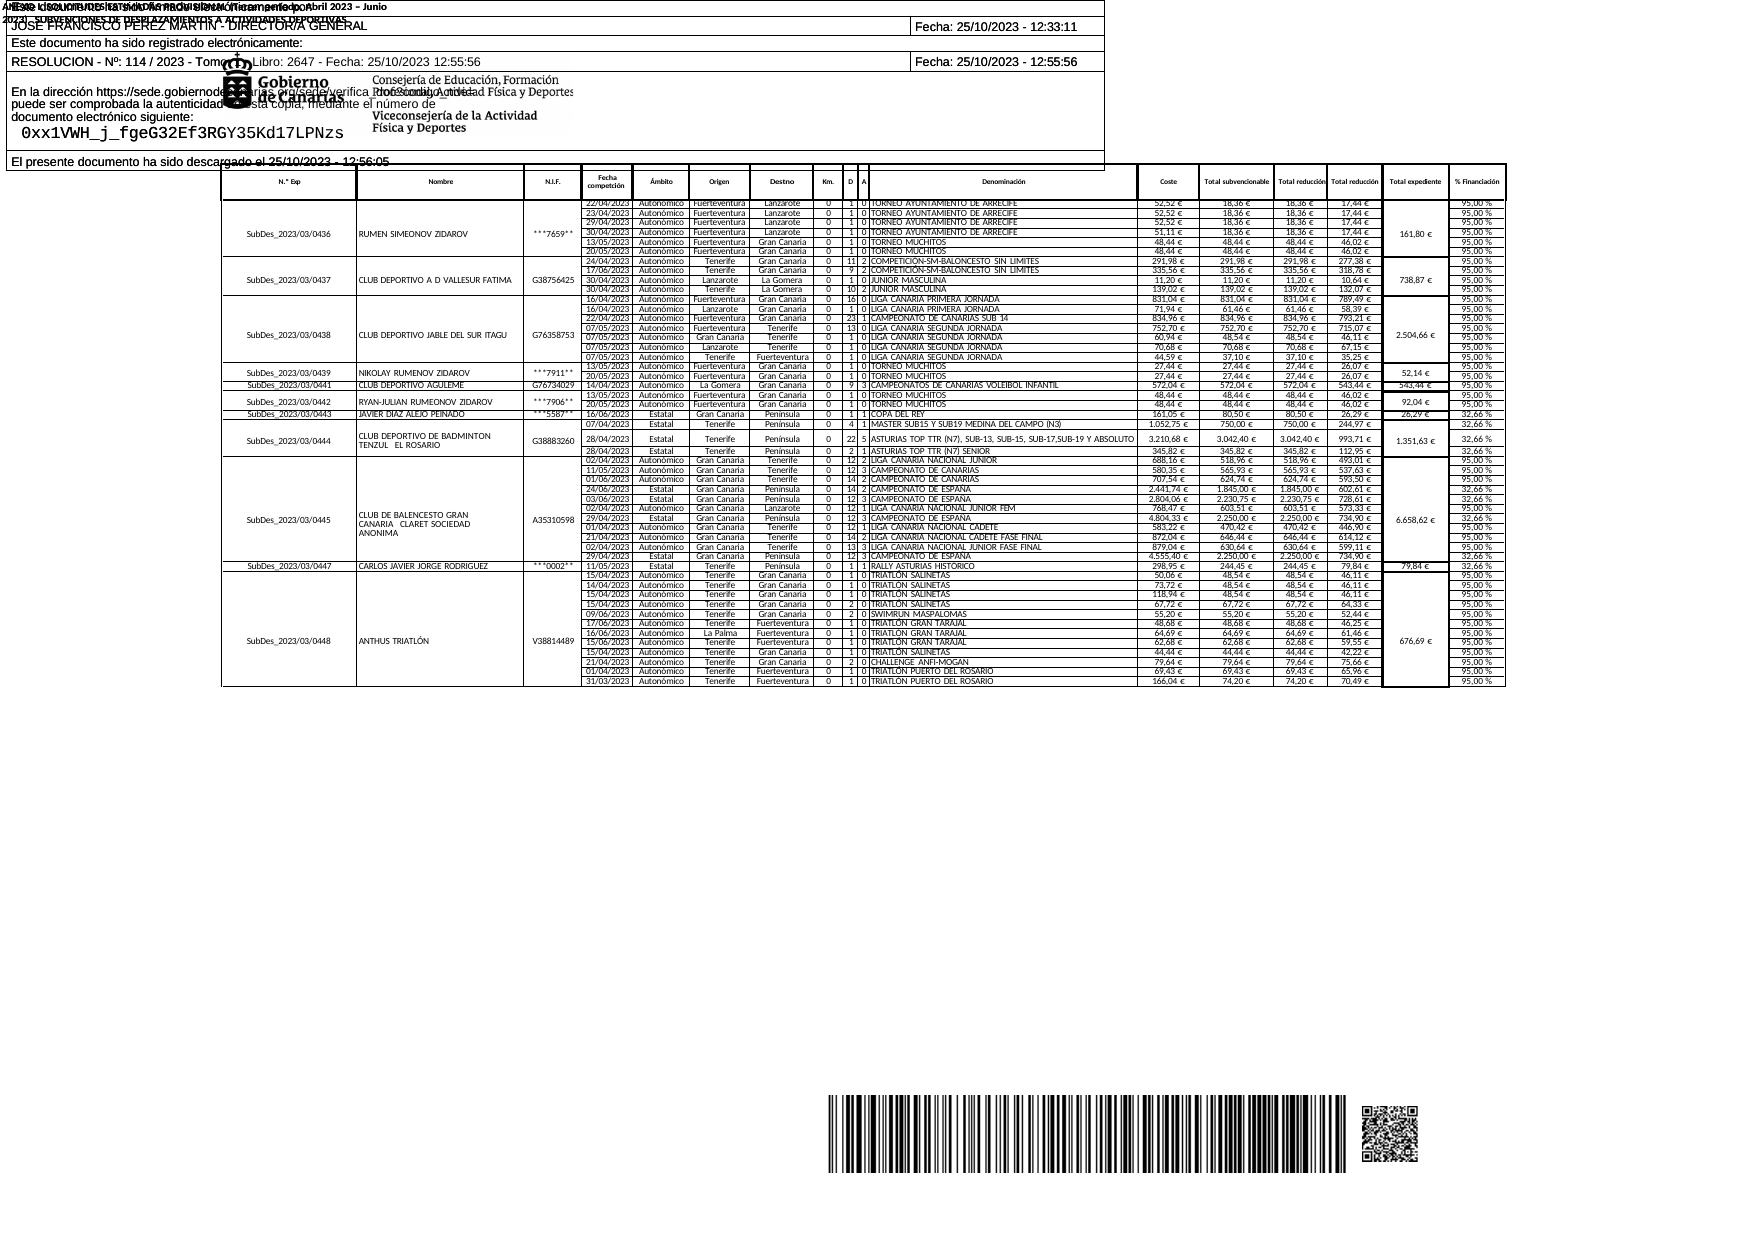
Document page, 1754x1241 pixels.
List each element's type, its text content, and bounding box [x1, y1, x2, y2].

table_cell La Gomera [750, 286, 813, 294]
table_cell 0 [858, 305, 869, 314]
table_cell 59,55 € [1328, 639, 1381, 647]
table_cell 14 [843, 476, 857, 484]
table_cell 0 [814, 505, 842, 513]
table_cell 0 [814, 543, 842, 552]
table_cell 1 [858, 447, 869, 456]
table_cell 48,44 € [1200, 391, 1273, 400]
table_cell 0 [814, 363, 842, 371]
table_cell Península [750, 514, 813, 523]
table_cell 543,44 € [1328, 382, 1381, 390]
table_cell Lanzarote [750, 209, 813, 218]
table_cell 12 [843, 495, 857, 504]
table_cell 13/05/2023 [582, 391, 632, 400]
table_cell 74,20 € [1274, 677, 1327, 686]
table_cell 74,20 € [1200, 677, 1273, 686]
table_cell 79,84 € [1328, 562, 1381, 571]
table_cell SubDes_2023/03/0438 [222, 296, 356, 362]
picture [222, 72, 574, 134]
table_cell 244,45 € [1200, 562, 1273, 571]
table_cell 603,51 € [1200, 505, 1273, 513]
table_cell 30/04/2023 [582, 276, 632, 285]
table_cell 0 [858, 248, 869, 256]
table_cell 0 [814, 476, 842, 484]
table_cell 44,44 € [1138, 649, 1199, 657]
table_cell 132,07 € [1328, 286, 1381, 294]
table_cell 1 [843, 639, 857, 647]
table_cell ***0002** [524, 562, 581, 571]
table_cell Autonómico [633, 382, 689, 390]
table_cell Fuerteventura [690, 372, 749, 381]
table_cell 95,00 % [1450, 475, 1505, 484]
table_cell 1 [843, 353, 857, 362]
table_cell Tenerife [690, 572, 749, 580]
table_cell LIGA CANARIA PRIMERA JORNADA [870, 305, 1137, 314]
table_header Origen [690, 165, 749, 199]
table_cell TRIATLÓN GRAN TARAJAL [870, 639, 1137, 647]
table_cell COMPETICIÓN-SM-BALONCESTO SIN LIMITES [870, 257, 1137, 266]
table_cell 18,36 € [1200, 209, 1273, 218]
table_cell Gran Canaria [750, 267, 813, 275]
table_cell 879,04 € [1138, 543, 1199, 552]
table_cell 0 [814, 591, 842, 599]
table_header D [844, 165, 857, 199]
picture [222, 52, 574, 71]
table_cell 55,20 € [1274, 610, 1327, 619]
table_cell 1 [858, 315, 869, 323]
table_cell 1 [843, 238, 857, 247]
table_cell Fuerteventura [750, 353, 813, 362]
table_cell 1 [858, 524, 869, 532]
table_cell 0 [814, 411, 842, 419]
table_cell Gran Canaria [750, 658, 813, 667]
table_cell 32,66 % [1450, 446, 1505, 456]
table_cell 13/05/2023 [582, 238, 632, 247]
table_cell Autonómico [633, 229, 689, 237]
table_cell Lanzarote [690, 344, 749, 352]
table_cell 46,11 € [1328, 591, 1381, 599]
table_cell 750,00 € [1200, 420, 1273, 429]
table_cell Estatal [633, 430, 689, 446]
table_cell 13 [843, 324, 857, 333]
table_cell 0 [814, 514, 842, 523]
table_cell V38814489 [524, 572, 581, 686]
table_cell 02/04/2023 [582, 543, 632, 552]
table_cell Gran Canaria [750, 315, 813, 323]
table_cell Gran Canaria [750, 363, 813, 371]
table_cell LIGA CANARIA NACIONAL CADETE [870, 524, 1137, 532]
table_cell Gran Canaria [750, 610, 813, 619]
table_cell 02/04/2023 [582, 505, 632, 513]
table_cell 0 [858, 581, 869, 590]
table_cell Tenerife [690, 620, 749, 628]
table_cell CAMPEONATO DE CANARIAS [870, 466, 1137, 475]
table_cell 61,46 € [1328, 629, 1381, 638]
table_cell 0 [814, 401, 842, 409]
table_cell 21/04/2023 [582, 534, 632, 542]
table_cell Gran Canaria [690, 553, 749, 561]
table_cell 161,80 € [1384, 201, 1448, 256]
table_cell 52,52 € [1138, 209, 1199, 218]
table_cell SubDes_2023/03/0442 [222, 391, 356, 409]
table_cell Estatal [633, 514, 689, 523]
table_cell 0 [814, 649, 842, 657]
table_cell 0 [858, 401, 869, 409]
table_cell Gran Canaria [690, 457, 749, 465]
table_cell 1 [843, 391, 857, 400]
table_cell 15/04/2023 [582, 572, 632, 580]
table_cell 3.042,40 € [1200, 430, 1273, 446]
table_cell 69,43 € [1138, 668, 1199, 676]
table_cell Tenerife [690, 353, 749, 362]
table_cell 44,44 € [1200, 649, 1273, 657]
table_cell Tenerife [690, 677, 749, 686]
table_cell Tenerife [750, 466, 813, 475]
table_cell 1 [843, 219, 857, 227]
table_cell 67,15 € [1328, 344, 1381, 352]
table_cell 0 [814, 229, 842, 237]
table_cell G76358753 [524, 296, 581, 362]
table_cell 07/05/2023 [582, 324, 632, 333]
table_cell Autonómico [633, 572, 689, 580]
table_cell Tenerife [690, 562, 749, 571]
table_cell CAMPEONATO DE CANARIAS SUB 14 [870, 315, 1137, 323]
table_cell 24/06/2023 [582, 486, 632, 494]
table_cell 572,04 € [1274, 382, 1327, 390]
table_cell 1 [843, 620, 857, 628]
table_cell Autonómico [633, 363, 689, 371]
table_cell 646,44 € [1200, 534, 1273, 542]
table_cell 1.351,63 € [1384, 421, 1448, 456]
table_cell 12 [843, 466, 857, 475]
table_cell 0 [814, 677, 842, 686]
table_cell SubDes_2023/03/0445 [222, 457, 356, 561]
table_cell 470,42 € [1200, 524, 1273, 532]
table_cell 630,64 € [1200, 543, 1273, 552]
table_cell 1 [843, 305, 857, 314]
table_cell LIGA CANARIA SEGUNDA JORNADA [870, 353, 1137, 362]
table_cell Autonómico [633, 668, 689, 676]
table_cell G38883260 [524, 420, 581, 456]
table_cell 17/06/2023 [582, 267, 632, 275]
table_cell 95,00 % [1450, 571, 1505, 580]
table_cell 95,00 % [1450, 638, 1505, 647]
table_cell 95,00 % [1450, 628, 1505, 638]
table_cell 872,04 € [1138, 534, 1199, 542]
table_cell CLUB DEPORTIVO AGULEME [357, 382, 523, 390]
table_cell 2 [858, 534, 869, 542]
table_cell TRIATLÓN PUERTO DEL ROSARIO [870, 668, 1137, 676]
table_cell Lanzarote [750, 505, 813, 513]
table_cell 139,02 € [1200, 286, 1273, 294]
table_cell 95,00 % [1450, 266, 1505, 275]
table_cell 16 [843, 296, 857, 304]
table_cell 14/04/2023 [582, 382, 632, 390]
table_cell 48,54 € [1200, 572, 1273, 580]
table_cell Gran Canaria [690, 334, 749, 342]
table_cell NIKOLAY RUMENOV ZIDAROV [357, 363, 523, 381]
table_cell Autonómico [633, 581, 689, 590]
table_cell 58,39 € [1328, 305, 1381, 314]
table_cell 11,20 € [1200, 276, 1273, 285]
table_cell CLUB DE BALENCESTO GRAN CANARIA CLARET SOCIEDAD ANONIMA [357, 457, 523, 561]
table_cell 3.210,68 € [1138, 430, 1199, 446]
table_cell 31/03/2023 [582, 677, 632, 686]
table_cell 0 [858, 629, 869, 638]
table_cell 630,64 € [1274, 543, 1327, 552]
table_header Total reducción [1275, 165, 1326, 199]
table_cell 11,20 € [1138, 276, 1199, 285]
table_cell Autonómico [633, 296, 689, 304]
table_header A [859, 165, 868, 199]
table_header Nombre [358, 165, 523, 199]
table_cell 01/04/2023 [582, 524, 632, 532]
table_cell Autonómico [633, 391, 689, 400]
table_cell TORNEO AYUNTAMIENTO DE ARRECIFE [870, 229, 1137, 237]
table_cell 60,94 € [1138, 334, 1199, 342]
table_cell Gran Canaria [690, 514, 749, 523]
table_cell 3.042,40 € [1274, 430, 1327, 446]
table_cell Tenerife [690, 286, 749, 294]
table_cell 79,64 € [1138, 658, 1199, 667]
table_cell LIGA CANARIA SEGUNDA JORNADA [870, 344, 1137, 352]
table_cell 768,47 € [1138, 505, 1199, 513]
table_cell SubDes_2023/03/0441 [222, 382, 356, 390]
table_cell Autonómico [633, 238, 689, 247]
table_cell SubDes_2023/03/0439 [222, 363, 356, 381]
table_cell 11/05/2023 [582, 466, 632, 475]
table_cell 1 [843, 411, 857, 419]
table_cell 29/04/2023 [582, 514, 632, 523]
table_cell 48,44 € [1274, 238, 1327, 247]
table_cell 52,52 € [1138, 201, 1199, 208]
table_cell 61,46 € [1274, 305, 1327, 314]
table_cell SubDes_2023/03/0437 [222, 257, 356, 294]
table_cell 95,00 % [1450, 343, 1505, 352]
table_cell 0 [814, 248, 842, 256]
table_cell Autonómico [633, 401, 689, 409]
table_cell 335,56 € [1138, 267, 1199, 275]
table_cell 0 [858, 610, 869, 619]
table_cell 752,70 € [1274, 324, 1327, 333]
table_cell 752,70 € [1200, 324, 1273, 333]
table_cell 69,43 € [1274, 668, 1327, 676]
table_cell 95,00 % [1450, 304, 1505, 314]
table_cell 0 [858, 201, 869, 208]
table_cell 07/05/2023 [582, 334, 632, 342]
table_cell 12 [843, 457, 857, 465]
table_cell 0 [858, 372, 869, 381]
table_cell 18,36 € [1274, 219, 1327, 227]
table_cell Estatal [633, 495, 689, 504]
table_cell 95,00 % [1450, 362, 1505, 371]
table_cell 2 [858, 286, 869, 294]
table_cell 1 [843, 248, 857, 256]
table_cell 32,66 % [1450, 552, 1505, 561]
table_cell 02/04/2023 [582, 457, 632, 465]
table_header Total reducción [1328, 165, 1381, 199]
table_cell 32,66 % [1450, 410, 1505, 419]
table_cell 95,00 % [1450, 533, 1505, 542]
table_cell Estatal [633, 420, 689, 429]
table_cell 14/04/2023 [582, 581, 632, 590]
table_cell 03/06/2023 [582, 495, 632, 504]
table_cell 48,54 € [1274, 334, 1327, 342]
table_cell 12 [843, 524, 857, 532]
table_cell TORNEO MUCHITOS [870, 391, 1137, 400]
table_cell 2.441,74 € [1138, 486, 1199, 494]
table_cell 48,68 € [1274, 620, 1327, 628]
table_cell 48,54 € [1200, 581, 1273, 590]
table_cell 95,00 % [1450, 619, 1505, 628]
table_cell 0 [858, 238, 869, 247]
table_cell 32,66 % [1450, 429, 1505, 446]
table_cell Península [750, 562, 813, 571]
table_cell Autonómico [633, 639, 689, 647]
table_cell 62,68 € [1200, 639, 1273, 647]
table_cell Autonómico [633, 267, 689, 275]
table_cell 67,72 € [1200, 601, 1273, 609]
table_cell 20/05/2023 [582, 401, 632, 409]
table_cell CAMPEONATO DE ESPAÑA [870, 486, 1137, 494]
table_cell 0 [814, 315, 842, 323]
table_cell Fuerteventura [690, 219, 749, 227]
table_cell 20/05/2023 [582, 248, 632, 256]
table_cell 0 [814, 257, 842, 266]
table_cell Autonómico [633, 219, 689, 227]
table_cell 18,36 € [1274, 229, 1327, 237]
table_cell Estatal [633, 447, 689, 456]
table_cell 95,00 % [1450, 199, 1505, 208]
table_cell Gran Canaria [750, 296, 813, 304]
table_cell Tenerife [690, 610, 749, 619]
table_cell 95,00 % [1450, 228, 1505, 237]
table_cell 64,69 € [1138, 629, 1199, 638]
table_cell 95,00 % [1450, 600, 1505, 609]
table_cell MASTER SUB15 Y SUB19 MEDINA DEL CAMPO (N3) [870, 420, 1137, 429]
table_cell Gran Canaria [750, 401, 813, 409]
table_cell 12 [843, 514, 857, 523]
table_cell 624,74 € [1274, 476, 1327, 484]
table_cell 0 [814, 276, 842, 285]
table_cell 15/04/2023 [582, 591, 632, 599]
table_cell 277,38 € [1328, 257, 1381, 266]
table_cell Tenerife [750, 334, 813, 342]
table_cell 614,12 € [1328, 534, 1381, 542]
table_cell 0 [814, 553, 842, 561]
table_cell 17,44 € [1328, 229, 1381, 237]
table_cell 46,02 € [1328, 248, 1381, 256]
table_cell TORNEO MUCHITOS [870, 248, 1137, 256]
table_cell 48,44 € [1274, 401, 1327, 409]
table_cell 07/05/2023 [582, 353, 632, 362]
table_cell ANTHUS TRIATLÓN [357, 572, 523, 686]
table_cell 1 [858, 505, 869, 513]
table_cell TORNEO AYUNTAMIENTO DE ARRECIFE [870, 209, 1137, 218]
table_cell CAMPEONATO DE ESPAÑA [870, 553, 1137, 561]
table_cell 0 [814, 286, 842, 294]
table_cell 2 [858, 476, 869, 484]
table_cell Península [750, 411, 813, 419]
table_cell SubDes_2023/03/0444 [222, 420, 356, 456]
table_cell 12 [843, 553, 857, 561]
table_cell 2 [858, 257, 869, 266]
table_cell Autonómico [633, 543, 689, 552]
table_cell Gran Canaria [750, 238, 813, 247]
table_cell La Gomera [690, 382, 749, 390]
table_cell 518,96 € [1200, 457, 1273, 465]
table_cell 24/04/2023 [582, 257, 632, 266]
table_cell 728,61 € [1328, 495, 1381, 504]
table_cell 161,05 € [1138, 411, 1199, 419]
table_cell 80,50 € [1200, 411, 1273, 419]
table_cell TORNEO MUCHITOS [870, 238, 1137, 247]
table_cell ***7659** [524, 201, 581, 256]
table_cell Península [750, 495, 813, 504]
table_cell 70,49 € [1328, 677, 1381, 686]
table_cell 95,00 % [1450, 323, 1505, 333]
table_cell 48,54 € [1274, 591, 1327, 599]
table_cell 95,00 % [1450, 667, 1505, 676]
table_cell 30/04/2023 [582, 286, 632, 294]
table_cell 0 [858, 572, 869, 580]
table_cell 1.845,00 € [1200, 486, 1273, 494]
table_cell 0 [814, 209, 842, 218]
table_cell 1 [843, 344, 857, 352]
table_cell 602,61 € [1328, 486, 1381, 494]
table_cell 29/04/2023 [582, 553, 632, 561]
table_header Denominación [870, 165, 1136, 199]
table_cell 79,64 € [1274, 658, 1327, 667]
table_cell 32,66 % [1450, 419, 1505, 429]
table_cell 1.845,00 € [1274, 486, 1327, 494]
table_cell Autonómico [633, 476, 689, 484]
table_cell 789,49 € [1328, 296, 1381, 304]
table_cell 3 [858, 495, 869, 504]
table_cell 55,20 € [1138, 610, 1199, 619]
table_cell 52,14 € [1384, 364, 1448, 381]
table_cell Autonómico [633, 457, 689, 465]
table_cell 0 [858, 344, 869, 352]
table_cell 1 [843, 363, 857, 371]
table_cell 291,98 € [1138, 257, 1199, 266]
table_cell Autonómico [633, 248, 689, 256]
table_cell 95,00 % [1450, 676, 1505, 686]
table_cell Autonómico [633, 658, 689, 667]
table_cell 291,98 € [1200, 257, 1273, 266]
table_cell Fuerteventura [690, 324, 749, 333]
table_cell 48,44 € [1274, 391, 1327, 400]
table_cell 834,96 € [1200, 315, 1273, 323]
table_cell TRIATLÓN GRAN TARAJAL [870, 620, 1137, 628]
table_cell 46,11 € [1328, 572, 1381, 580]
table_cell Autonómico [633, 601, 689, 609]
table_cell 46,11 € [1328, 581, 1381, 590]
table_cell Lanzarote [690, 305, 749, 314]
table_cell 0 [814, 466, 842, 475]
table_cell Lanzarote [750, 229, 813, 237]
table_cell Estatal [633, 553, 689, 561]
table_cell COMPETICIÓN-SM-BALONCESTO SIN LIMITES [870, 267, 1137, 275]
table_cell 572,04 € [1138, 382, 1199, 390]
table_cell Autonómico [633, 334, 689, 342]
table_cell 95,00 % [1450, 218, 1505, 227]
table_cell Península [750, 486, 813, 494]
table_header Ámbito [634, 165, 688, 199]
table_cell 95,00 % [1450, 456, 1505, 465]
table_cell TRIATLÓN SALINETAS [870, 601, 1137, 609]
table_cell 1 [843, 562, 857, 571]
table_cell 0 [814, 601, 842, 609]
table_cell 46,02 € [1328, 238, 1381, 247]
table_cell Autonómico [633, 344, 689, 352]
table_cell LIGA CANARIA NACIONAL JUNIOR FEM [870, 505, 1137, 513]
table_cell 64,69 € [1200, 629, 1273, 638]
table_cell 446,90 € [1328, 524, 1381, 532]
table_cell JUNIOR MASCULINA [870, 276, 1137, 285]
table_cell 27,44 € [1274, 372, 1327, 381]
table_cell 18,36 € [1274, 209, 1327, 218]
table_cell 583,22 € [1138, 524, 1199, 532]
table_cell 0 [814, 668, 842, 676]
table_cell 48,44 € [1138, 391, 1199, 400]
table_cell 0 [858, 363, 869, 371]
table_cell 139,02 € [1138, 286, 1199, 294]
table_cell 17,44 € [1328, 201, 1381, 208]
table_cell 0 [858, 229, 869, 237]
picture [828, 1095, 1346, 1173]
table_cell 4.555,40 € [1138, 553, 1199, 561]
table_cell Tenerife [750, 543, 813, 552]
table_cell 2.250,00 € [1200, 553, 1273, 561]
table_cell 65,96 € [1328, 668, 1381, 676]
table_cell TRIATLÓN SALINETAS [870, 591, 1137, 599]
table_cell Autonómico [633, 534, 689, 542]
table_cell 67,72 € [1274, 601, 1327, 609]
table_cell 1.052,75 € [1138, 420, 1199, 429]
table_cell TORNEO AYUNTAMIENTO DE ARRECIFE [870, 219, 1137, 227]
table_cell SubDes_2023/03/0443 [222, 411, 356, 419]
table_cell Lanzarote [690, 276, 749, 285]
table_cell 95,00 % [1450, 285, 1505, 294]
table_cell 0 [814, 372, 842, 381]
table_cell 44,44 € [1274, 649, 1327, 657]
table_cell A35310598 [524, 457, 581, 561]
table_cell 2 [858, 267, 869, 275]
table_cell 18,36 € [1200, 219, 1273, 227]
table_cell 17,44 € [1328, 209, 1381, 218]
table_header Destno [751, 165, 812, 199]
table_cell Fuerteventura [690, 209, 749, 218]
table_cell 3 [858, 466, 869, 475]
table_cell 0 [858, 668, 869, 676]
table_cell Tenerife [690, 420, 749, 429]
table_cell LIGA CANARIA NACIONAL CADETE FASE FINAL [870, 534, 1137, 542]
picture [1362, 1106, 1418, 1162]
table_cell 0 [814, 238, 842, 247]
table_cell Gran Canaria [750, 372, 813, 381]
table_cell 118,94 € [1138, 591, 1199, 599]
table_cell 27,44 € [1200, 372, 1273, 381]
table_cell 0 [814, 534, 842, 542]
table_cell 09/06/2023 [582, 610, 632, 619]
table_cell Gran Canaria [690, 476, 749, 484]
table_cell Tenerife [690, 430, 749, 446]
table_cell 16/06/2023 [582, 411, 632, 419]
table_cell ***7911** [524, 363, 581, 381]
table_cell 32,66 % [1450, 513, 1505, 523]
table_cell 0 [858, 677, 869, 686]
table_cell 21/04/2023 [582, 658, 632, 667]
table_cell 95,00 % [1450, 590, 1505, 599]
table_cell 831,04 € [1200, 296, 1273, 304]
table_cell 14 [843, 486, 857, 494]
table_header N.I.F. [525, 165, 580, 199]
table_cell 0 [858, 620, 869, 628]
table_cell 2 [858, 486, 869, 494]
table_cell 70,68 € [1138, 344, 1199, 352]
table_cell 0 [814, 562, 842, 571]
table_cell 95,00 % [1450, 390, 1505, 400]
table_cell Autonómico [633, 649, 689, 657]
table_cell 0 [814, 391, 842, 400]
table_cell SubDes_2023/03/0447 [222, 562, 356, 571]
table_cell 95,00 % [1450, 237, 1505, 247]
table_cell Autonómico [633, 591, 689, 599]
table_cell 37,10 € [1274, 353, 1327, 362]
table_cell 2 [843, 601, 857, 609]
table_cell 37,10 € [1200, 353, 1273, 362]
table_cell 27,44 € [1274, 363, 1327, 371]
table_cell 13 [843, 543, 857, 552]
table_cell 48,68 € [1138, 620, 1199, 628]
table_cell 0 [814, 201, 842, 208]
table_cell ***7906** [524, 391, 581, 409]
table_cell 834,96 € [1274, 315, 1327, 323]
table_cell 70,68 € [1274, 344, 1327, 352]
table_cell 73,72 € [1138, 581, 1199, 590]
table_cell TRIATLÓN SALINETAS [870, 581, 1137, 590]
table_cell 0 [858, 639, 869, 647]
table_cell 15/06/2023 [582, 639, 632, 647]
table_cell COPA DEL REY [870, 411, 1137, 419]
table_cell 14 [843, 534, 857, 542]
table_cell 48,44 € [1138, 248, 1199, 256]
table_cell 0 [814, 581, 842, 590]
table_cell Fuerteventura [750, 629, 813, 638]
table_cell 95,00 % [1450, 256, 1505, 266]
table_cell 831,04 € [1138, 296, 1199, 304]
table_cell 15/04/2023 [582, 601, 632, 609]
table_cell Tenerife [750, 324, 813, 333]
table_cell Tenerife [690, 257, 749, 266]
table_cell Tenerife [750, 524, 813, 532]
table_cell 13/05/2023 [582, 363, 632, 371]
table_cell 18,36 € [1274, 201, 1327, 208]
table_cell Fuerteventura [690, 201, 749, 208]
table_cell 0 [814, 305, 842, 314]
table_cell 48,54 € [1200, 591, 1273, 599]
table_cell 2 [843, 447, 857, 456]
table_cell Gran Canaria [750, 257, 813, 266]
table_cell 345,82 € [1200, 447, 1273, 456]
table_cell 565,93 € [1274, 466, 1327, 475]
table_cell 335,56 € [1274, 267, 1327, 275]
table_cell 752,70 € [1138, 324, 1199, 333]
table_cell 2.250,00 € [1274, 553, 1327, 561]
table_cell 0 [814, 324, 842, 333]
table_cell Península [750, 447, 813, 456]
table_cell 10 [843, 286, 857, 294]
table_cell 715,07 € [1328, 324, 1381, 333]
table_cell 1 [843, 276, 857, 285]
table_cell Autonómico [633, 209, 689, 218]
table_cell 95,00 % [1450, 247, 1505, 256]
table_cell SWIMRUN MASPALOMAS [870, 610, 1137, 619]
table_cell 48,54 € [1200, 334, 1273, 342]
table_cell Tenerife [690, 581, 749, 590]
table_cell 0 [858, 658, 869, 667]
table_cell 5 [858, 430, 869, 446]
table_cell 71,94 € [1138, 305, 1199, 314]
table_cell 46,11 € [1328, 334, 1381, 342]
table_cell 79,84 € [1384, 563, 1448, 571]
table_cell 1 [843, 229, 857, 237]
table_header % Financiación [1450, 165, 1505, 199]
table_cell Tenerife [690, 639, 749, 647]
table_cell TORNEO MUCHITOS [870, 401, 1137, 409]
table_cell 3 [858, 553, 869, 561]
table_cell 688,16 € [1138, 457, 1199, 465]
table_cell 16/04/2023 [582, 305, 632, 314]
table_cell 1 [843, 581, 857, 590]
table_cell 470,42 € [1274, 524, 1327, 532]
table_cell 15/04/2023 [582, 649, 632, 657]
table_cell 0 [814, 420, 842, 429]
table_cell Gran Canaria [690, 466, 749, 475]
table_cell 46,02 € [1328, 391, 1381, 400]
table_cell CARLOS JAVIER JORGE RODRIGUEZ [357, 562, 523, 571]
table_cell Autonómico [633, 276, 689, 285]
table_cell 1 [843, 677, 857, 686]
table_cell 95,00 % [1450, 314, 1505, 323]
table_cell Autonómico [633, 324, 689, 333]
table_cell 35,25 € [1328, 353, 1381, 362]
table_cell Gran Canaria [690, 411, 749, 419]
table_cell 52,44 € [1328, 610, 1381, 619]
table_cell 61,46 € [1200, 305, 1273, 314]
table_cell LIGA CANARIA SEGUNDA JORNADA [870, 324, 1137, 333]
table_cell 738,87 € [1384, 258, 1448, 294]
table_cell Autonómico [633, 315, 689, 323]
table_cell 64,69 € [1274, 629, 1327, 638]
table_cell 95,00 % [1450, 542, 1505, 552]
table_cell CLUB DEPORTIVO JABLE DEL SUR ITAGU [357, 296, 523, 362]
table_cell 3 [858, 382, 869, 390]
table_cell Gran Canaria [690, 543, 749, 552]
table_cell Autonómico [633, 610, 689, 619]
table_cell 1 [843, 629, 857, 638]
table_cell 27,44 € [1138, 372, 1199, 381]
table_cell 95,00 % [1450, 580, 1505, 590]
table_cell Autonómico [633, 524, 689, 532]
table_cell 95,00 % [1450, 208, 1505, 218]
table_header Fecha competción [583, 165, 631, 199]
table_cell 62,68 € [1274, 639, 1327, 647]
table_cell Tenerife [750, 344, 813, 352]
table_cell TRIATLÓN SALINETAS [870, 649, 1137, 657]
table_cell Gran Canaria [750, 572, 813, 580]
table_cell 9 [843, 382, 857, 390]
table_cell Fuerteventura [690, 248, 749, 256]
table_cell Fuerteventura [750, 668, 813, 676]
table_cell 95,00 % [1450, 523, 1505, 532]
table_cell 6.658,62 € [1384, 458, 1448, 561]
table_cell Autonómico [633, 305, 689, 314]
table_cell 4 [843, 420, 857, 429]
table_cell 16/06/2023 [582, 629, 632, 638]
table_cell 17,44 € [1328, 219, 1381, 227]
table_cell 993,71 € [1328, 430, 1381, 446]
table_cell LIGA CANARIA PRIMERA JORNADA [870, 296, 1137, 304]
table_cell 2.230,75 € [1274, 495, 1327, 504]
table_cell Gran Canaria [690, 486, 749, 494]
table_cell 624,74 € [1200, 476, 1273, 484]
table_cell Gran Canaria [750, 391, 813, 400]
table_cell 9 [843, 267, 857, 275]
table_cell Fuerteventura [690, 363, 749, 371]
table_cell 95,00 % [1450, 504, 1505, 513]
table_cell 46,25 € [1328, 620, 1381, 628]
table_cell 79,64 € [1200, 658, 1273, 667]
table_cell 0 [814, 658, 842, 667]
table_cell 2.250,00 € [1200, 514, 1273, 523]
table_cell 10,64 € [1328, 276, 1381, 285]
table_cell ASTURIAS TOP TTR (N7), SUB-13, SUB-15, SUB-17,SUB-19 Y ABSOLUTO [870, 430, 1137, 446]
table_cell Autonómico [633, 466, 689, 475]
table_cell 603,51 € [1274, 505, 1327, 513]
table_cell 345,82 € [1138, 447, 1199, 456]
table_cell 0 [814, 495, 842, 504]
table_cell Tenerife [690, 658, 749, 667]
table_cell 1 [843, 334, 857, 342]
table_cell 62,68 € [1138, 639, 1199, 647]
table_cell 17/06/2023 [582, 620, 632, 628]
table_cell 244,97 € [1328, 420, 1381, 429]
table_cell 95,00 % [1450, 352, 1505, 362]
table_cell Fuerteventura [750, 677, 813, 686]
table_cell CAMPEONATO DE CANARIAS [870, 476, 1137, 484]
table_cell 543,44 € [1384, 383, 1448, 390]
table_cell G38756425 [524, 257, 581, 294]
table_cell Fuerteventura [690, 238, 749, 247]
table_cell 0 [814, 353, 842, 362]
table_cell 0 [814, 382, 842, 390]
table_cell 646,44 € [1274, 534, 1327, 542]
table_cell Fuerteventura [690, 296, 749, 304]
table_cell Tenerife [750, 457, 813, 465]
table_cell 46,02 € [1328, 401, 1381, 409]
table_cell 676,69 € [1384, 573, 1448, 686]
table_cell LIGA CANARIA SEGUNDA JORNADA [870, 334, 1137, 342]
table_cell Autonómico [633, 620, 689, 628]
table_cell CLUB DEPORTIVO DE BADMINTON TENZUL EL ROSARIO [357, 420, 523, 456]
table_cell 0 [814, 344, 842, 352]
table_cell Gran Canaria [690, 505, 749, 513]
table_cell 1 [843, 649, 857, 657]
table_cell 28/04/2023 [582, 430, 632, 446]
table_cell 565,93 € [1200, 466, 1273, 475]
table_cell RYAN-JULIAN RUMEONOV ZIDAROV [357, 391, 523, 409]
table_cell 0 [858, 353, 869, 362]
table_cell 707,54 € [1138, 476, 1199, 484]
table_cell 69,43 € [1200, 668, 1273, 676]
table_cell Autonómico [633, 629, 689, 638]
table_cell 3 [858, 514, 869, 523]
table_cell 26,07 € [1328, 372, 1381, 381]
table_cell SubDes_2023/03/0448 [222, 572, 356, 686]
table_header N.º Exp [222, 165, 355, 199]
table_cell 18,36 € [1200, 201, 1273, 208]
table_cell 2.504,66 € [1384, 297, 1448, 362]
table_cell Gran Canaria [690, 495, 749, 504]
table_cell 2.804,06 € [1138, 495, 1199, 504]
table_cell Estatal [633, 486, 689, 494]
table_cell Tenerife [690, 601, 749, 609]
table_cell 573,33 € [1328, 505, 1381, 513]
table_cell La Gomera [750, 276, 813, 285]
table_cell 0 [814, 296, 842, 304]
table_cell 20/05/2023 [582, 372, 632, 381]
table_cell Autonómico [633, 353, 689, 362]
table_cell TORNEO AYUNTAMIENTO DE ARRECIFE [870, 201, 1137, 208]
table_cell 64,33 € [1328, 601, 1381, 609]
table_cell 298,95 € [1138, 562, 1199, 571]
table_cell Tenerife [690, 591, 749, 599]
table_cell CHALLENGE ANFI-MOGAN [870, 658, 1137, 667]
table_cell 0 [858, 649, 869, 657]
table_cell TORNEO MUCHITOS [870, 372, 1137, 381]
table_cell 0 [858, 296, 869, 304]
table_cell LIGA CANARIA NACIONAL JUNIOR FASE FINAL [870, 543, 1137, 552]
table_cell 0 [858, 334, 869, 342]
table_cell 32,66 % [1450, 494, 1505, 504]
table_cell Fuerteventura [750, 620, 813, 628]
table_cell 30/04/2023 [582, 229, 632, 237]
table_cell Fuerteventura [690, 391, 749, 400]
table_cell 793,21 € [1328, 315, 1381, 323]
table_cell Gran Canaria [750, 591, 813, 599]
table_cell 112,95 € [1328, 447, 1381, 456]
table_cell 07/04/2023 [582, 420, 632, 429]
table_cell 95,00 % [1450, 400, 1505, 409]
table_cell 48,44 € [1138, 238, 1199, 247]
table_cell 0 [858, 276, 869, 285]
table_cell Autonómico [633, 677, 689, 686]
table_cell 26,29 € [1328, 411, 1381, 419]
table_cell Estatal [633, 562, 689, 571]
table_cell Gran Canaria [750, 601, 813, 609]
table_cell 22/04/2023 [582, 315, 632, 323]
table_cell 29/04/2023 [582, 219, 632, 227]
table_cell 11,20 € [1274, 276, 1327, 285]
table_cell 07/05/2023 [582, 344, 632, 352]
table_cell TRIATLÓN SALINETAS [870, 572, 1137, 580]
table_cell 3 [858, 543, 869, 552]
table_cell 0 [814, 524, 842, 532]
table_cell 537,63 € [1328, 466, 1381, 475]
table_cell 0 [814, 620, 842, 628]
table_cell 1 [843, 668, 857, 676]
table_cell 95,00 % [1450, 609, 1505, 619]
table_cell 01/06/2023 [582, 476, 632, 484]
table_cell 0 [814, 447, 842, 456]
table_cell 0 [814, 610, 842, 619]
table_cell 2 [843, 658, 857, 667]
table_cell CAMPEONATOS DE CANARIAS VOLEIBOL INFANTIL [870, 382, 1137, 390]
table_cell 580,35 € [1138, 466, 1199, 475]
table_cell La Palma [690, 629, 749, 638]
table_cell 23/04/2023 [582, 209, 632, 218]
table_header Total expediente [1384, 165, 1448, 199]
table_cell 42,22 € [1328, 649, 1381, 657]
table_cell Autonómico [633, 286, 689, 294]
table_cell 52,52 € [1138, 219, 1199, 227]
table_cell LIGA CANARIA NACIONAL JUNIOR [870, 457, 1137, 465]
table_cell TORNEO MUCHITOS [870, 363, 1137, 371]
table_cell Autonómico [633, 372, 689, 381]
table_cell 2 [843, 610, 857, 619]
table_cell 750,00 € [1274, 420, 1327, 429]
table_cell 244,45 € [1274, 562, 1327, 571]
table_cell 1 [858, 420, 869, 429]
table_cell Estatal [633, 411, 689, 419]
table_cell 22 [843, 430, 857, 446]
table_cell 1 [843, 209, 857, 218]
table_cell 26,29 € [1384, 412, 1448, 419]
table_cell Gran Canaria [750, 382, 813, 390]
table_cell Gran Canaria [750, 248, 813, 256]
table_cell Tenerife [690, 668, 749, 676]
table_cell G76734029 [524, 382, 581, 390]
table_cell CLUB DEPORTIVO A D VALLESUR FATIMA [357, 257, 523, 294]
table_cell 0 [858, 324, 869, 333]
table_cell Autonómico [633, 201, 689, 208]
table_cell 95,00 % [1450, 295, 1505, 304]
table_cell 1 [843, 401, 857, 409]
table_cell Gran Canaria [750, 305, 813, 314]
table_cell 16/04/2023 [582, 296, 632, 304]
table_cell 1 [843, 591, 857, 599]
table_cell 0 [858, 219, 869, 227]
table_cell 48,44 € [1274, 248, 1327, 256]
table_cell 0 [814, 334, 842, 342]
table_cell 0 [814, 629, 842, 638]
table_cell 291,98 € [1274, 257, 1327, 266]
table_cell 0 [858, 591, 869, 599]
table_cell Tenerife [690, 267, 749, 275]
table_cell 0 [858, 601, 869, 609]
table_cell Gran Canaria [690, 534, 749, 542]
table_cell TRIATLÓN PUERTO DEL ROSARIO [870, 677, 1137, 686]
table_cell Gran Canaria [750, 581, 813, 590]
table_cell 335,56 € [1200, 267, 1273, 275]
table_cell 2.230,75 € [1200, 495, 1273, 504]
table_cell 166,04 € [1138, 677, 1199, 686]
table_cell 493,01 € [1328, 457, 1381, 465]
table_cell 67,72 € [1138, 601, 1199, 609]
table_cell 11/05/2023 [582, 562, 632, 571]
table_cell Península [750, 553, 813, 561]
table_cell 95,00 % [1450, 381, 1505, 390]
table_cell RALLY ASTURIAS HISTÓRICO [870, 562, 1137, 571]
table_cell 0 [858, 391, 869, 400]
table_cell 1 [843, 201, 857, 208]
table_cell 95,00 % [1450, 648, 1505, 657]
table_cell 11 [843, 257, 857, 266]
table_cell 12 [843, 505, 857, 513]
table_cell ***5587** [524, 411, 581, 419]
table_cell Tenerife [750, 534, 813, 542]
table_cell 92,04 € [1384, 393, 1448, 409]
table_cell 95,00 % [1450, 333, 1505, 342]
table_cell 318,78 € [1328, 267, 1381, 275]
table_cell 27,44 € [1138, 363, 1199, 371]
table_cell 48,54 € [1274, 581, 1327, 590]
table_cell Fuerteventura [690, 229, 749, 237]
table_cell 27,44 € [1200, 363, 1273, 371]
table_cell RUMEN SIMEONOV ZIDAROV [357, 201, 523, 256]
table_cell 32,66 % [1450, 561, 1505, 571]
table_cell Península [750, 420, 813, 429]
table_cell 1 [858, 411, 869, 419]
table_cell SubDes_2023/03/0436 [222, 200, 356, 256]
table_cell 0 [814, 639, 842, 647]
table_cell 2.250,00 € [1274, 514, 1327, 523]
table_cell Gran Canaria [690, 524, 749, 532]
table_cell 0 [814, 572, 842, 580]
table_cell Fuerteventura [690, 315, 749, 323]
table_cell 572,04 € [1200, 382, 1273, 390]
table_header Coste [1139, 165, 1198, 199]
table_cell Fuerteventura [750, 639, 813, 647]
table_cell 834,96 € [1138, 315, 1199, 323]
table_cell 95,00 % [1450, 657, 1505, 667]
table_cell 0 [814, 486, 842, 494]
table_cell 26,07 € [1328, 363, 1381, 371]
table_cell 831,04 € [1274, 296, 1327, 304]
table_cell 0 [814, 267, 842, 275]
table_cell Autonómico [633, 505, 689, 513]
table_cell 23 [843, 315, 857, 323]
table_cell 734,90 € [1328, 514, 1381, 523]
table_cell 95,00 % [1450, 465, 1505, 475]
table_cell 1 [858, 562, 869, 571]
table_cell 95,00 % [1450, 275, 1505, 285]
table_cell 139,02 € [1274, 286, 1327, 294]
table_cell JUNIOR MASCULINA [870, 286, 1137, 294]
table_cell 48,44 € [1200, 401, 1273, 409]
table_cell CAMPEONATO DE ESPAÑA [870, 514, 1137, 523]
table_cell 593,50 € [1328, 476, 1381, 484]
table_cell Tenerife [690, 649, 749, 657]
table_cell Fuerteventura [690, 401, 749, 409]
table_cell 51,11 € [1138, 229, 1199, 237]
table_cell 345,82 € [1274, 447, 1327, 456]
table_cell 55,20 € [1200, 610, 1273, 619]
table_cell ASTURIAS TOP TTR (N7) SENIOR [870, 447, 1137, 456]
table_cell 50,06 € [1138, 572, 1199, 580]
table_cell 0 [814, 457, 842, 465]
table_cell 18,36 € [1200, 229, 1273, 237]
table_cell 1 [843, 572, 857, 580]
table_cell Tenerife [690, 447, 749, 456]
table_cell 599,11 € [1328, 543, 1381, 552]
table_cell 1 [843, 372, 857, 381]
table_header Km. [814, 165, 842, 199]
table_cell 4.804,33 € [1138, 514, 1199, 523]
table_cell CAMPEONATO DE ESPAÑA [870, 495, 1137, 504]
table_cell 44,59 € [1138, 353, 1199, 362]
table_cell 0 [858, 209, 869, 218]
table_cell 48,44 € [1200, 248, 1273, 256]
table_cell 48,68 € [1200, 620, 1273, 628]
table_cell 80,50 € [1274, 411, 1327, 419]
table_cell 48,44 € [1138, 401, 1199, 409]
table_header Total subvencionable [1200, 165, 1273, 199]
table_cell 28/04/2023 [582, 447, 632, 456]
table_cell 0 [814, 430, 842, 446]
table_cell Península [750, 430, 813, 446]
table_cell 75,66 € [1328, 658, 1381, 667]
table_cell JAVIER DIAZ ALEJO PEINADO [357, 411, 523, 419]
table_cell 2 [858, 457, 869, 465]
table_cell 48,44 € [1200, 238, 1273, 247]
table_cell 22/04/2023 [582, 201, 632, 208]
table_cell 48,54 € [1274, 572, 1327, 580]
table_cell 70,68 € [1200, 344, 1273, 352]
table_cell 734,90 € [1328, 553, 1381, 561]
table_cell 32,66 % [1450, 485, 1505, 494]
table_cell 0 [814, 219, 842, 227]
table_cell Autonómico [633, 257, 689, 266]
table_cell 95,00 % [1450, 371, 1505, 381]
table_cell Lanzarote [750, 201, 813, 208]
table_cell 518,96 € [1274, 457, 1327, 465]
table_cell Lanzarote [750, 219, 813, 227]
table_cell 01/04/2023 [582, 668, 632, 676]
table_cell TRIATLÓN GRAN TARAJAL [870, 629, 1137, 638]
table_cell Tenerife [750, 476, 813, 484]
table_cell Gran Canaria [750, 649, 813, 657]
